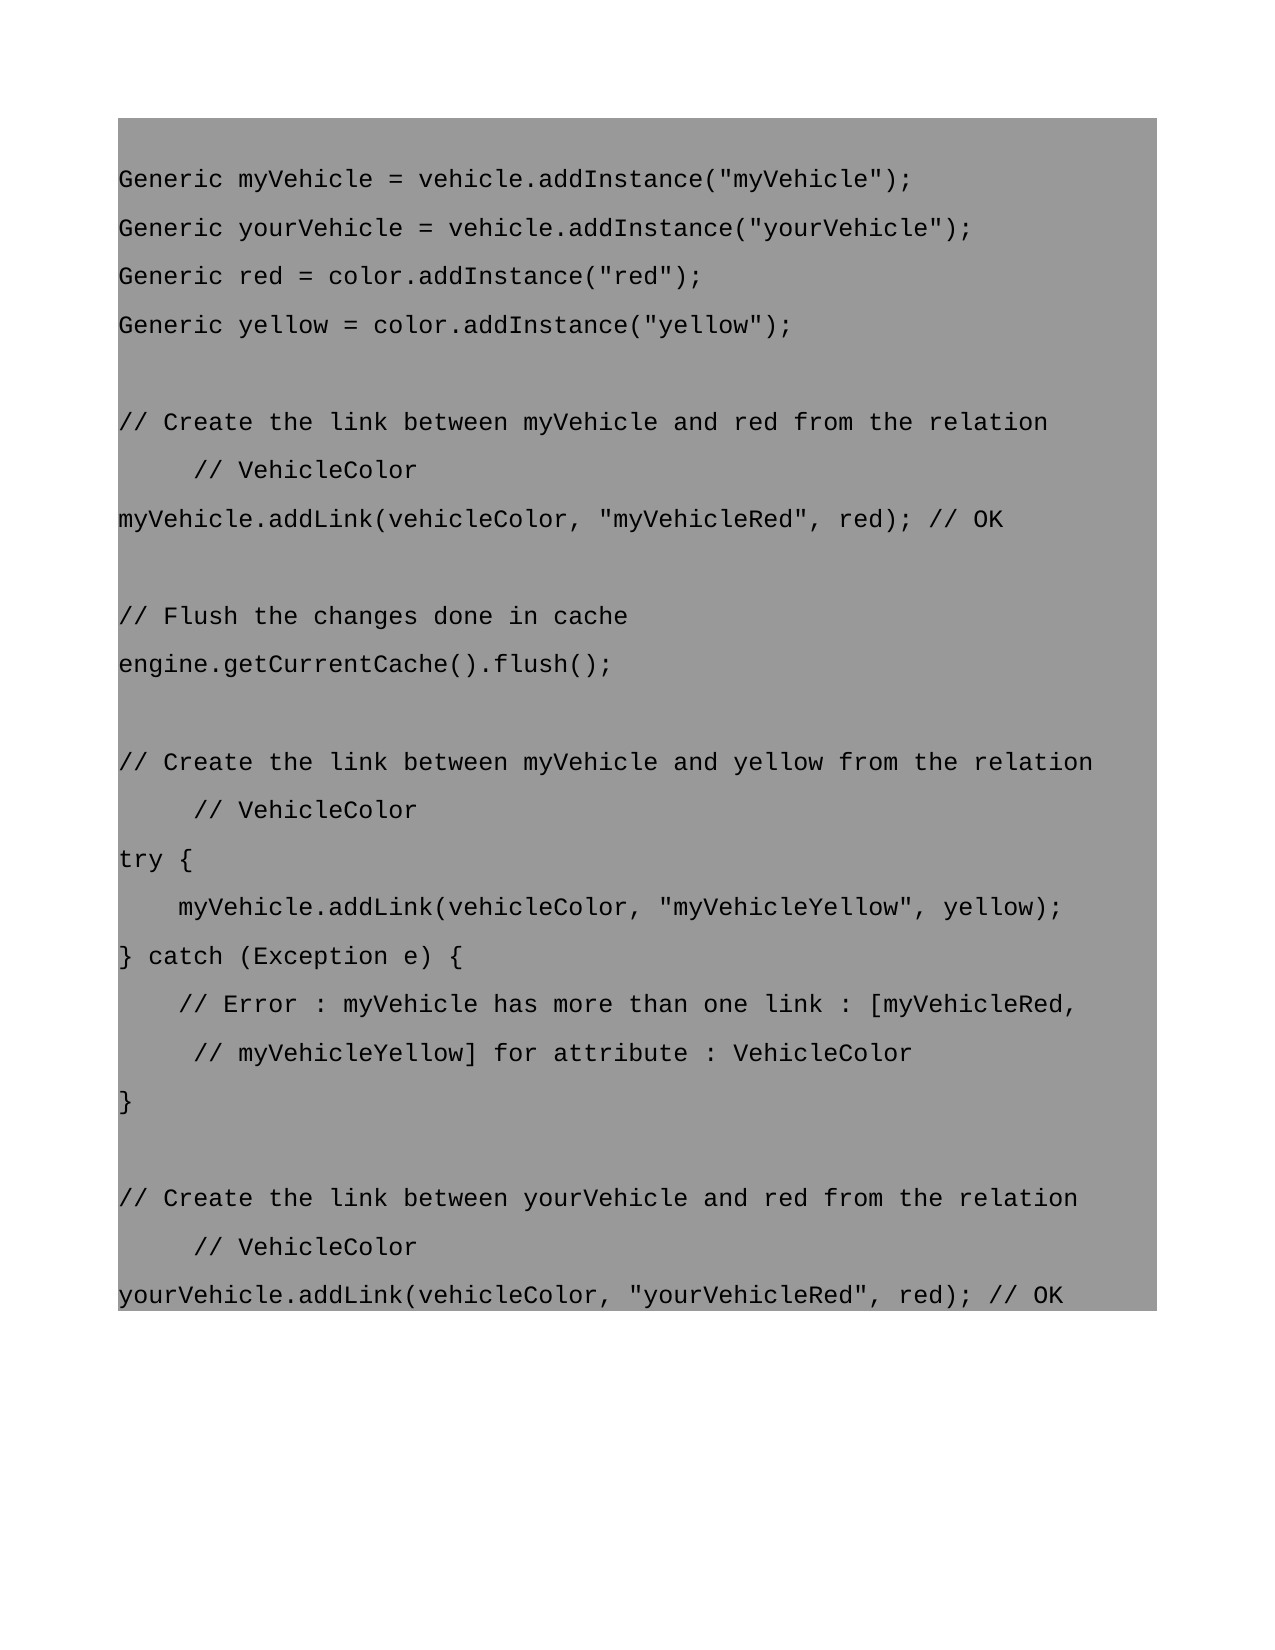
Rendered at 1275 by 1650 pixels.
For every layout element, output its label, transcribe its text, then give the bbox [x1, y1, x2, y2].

text try { [118, 846, 1157, 874]
text } catch (Exception e) { [118, 943, 1157, 972]
text } [118, 1089, 1157, 1117]
text // Create the link between myVehicle and yellow from the relation [118, 749, 1157, 777]
text // Flush the changes done in cache [118, 603, 1157, 632]
text myVehicle.addLink(vehicleColor, "myVehicleRed", red); // OK [118, 506, 1157, 535]
text // VehicleColor [118, 458, 1157, 486]
text // Create the link between yourVehicle and red from the relation [118, 1186, 1157, 1214]
text Generic yourVehicle = vehicle.addInstance("yourVehicle"); [118, 215, 1157, 243]
text yourVehicle.addLink(vehicleColor, "yourVehicleRed", red); // OK [118, 1283, 1157, 1311]
text // Error : myVehicle has more than one link : [myVehicleRed, [118, 992, 1157, 1020]
text // myVehicleYellow] for attribute : VehicleColor [118, 1040, 1157, 1069]
text Generic yellow = color.addInstance("yellow"); [118, 312, 1157, 341]
text myVehicle.addLink(vehicleColor, "myVehicleYellow", yellow); [118, 895, 1157, 923]
text // VehicleColor [118, 1234, 1157, 1263]
text Generic red = color.addInstance("red"); [118, 264, 1157, 292]
text Generic myVehicle = vehicle.addInstance("myVehicle"); [118, 167, 1157, 195]
text // Create the link between myVehicle and red from the relation [118, 409, 1157, 438]
text engine.getCurrentCache().flush(); [118, 652, 1157, 680]
text // VehicleColor [118, 798, 1157, 826]
